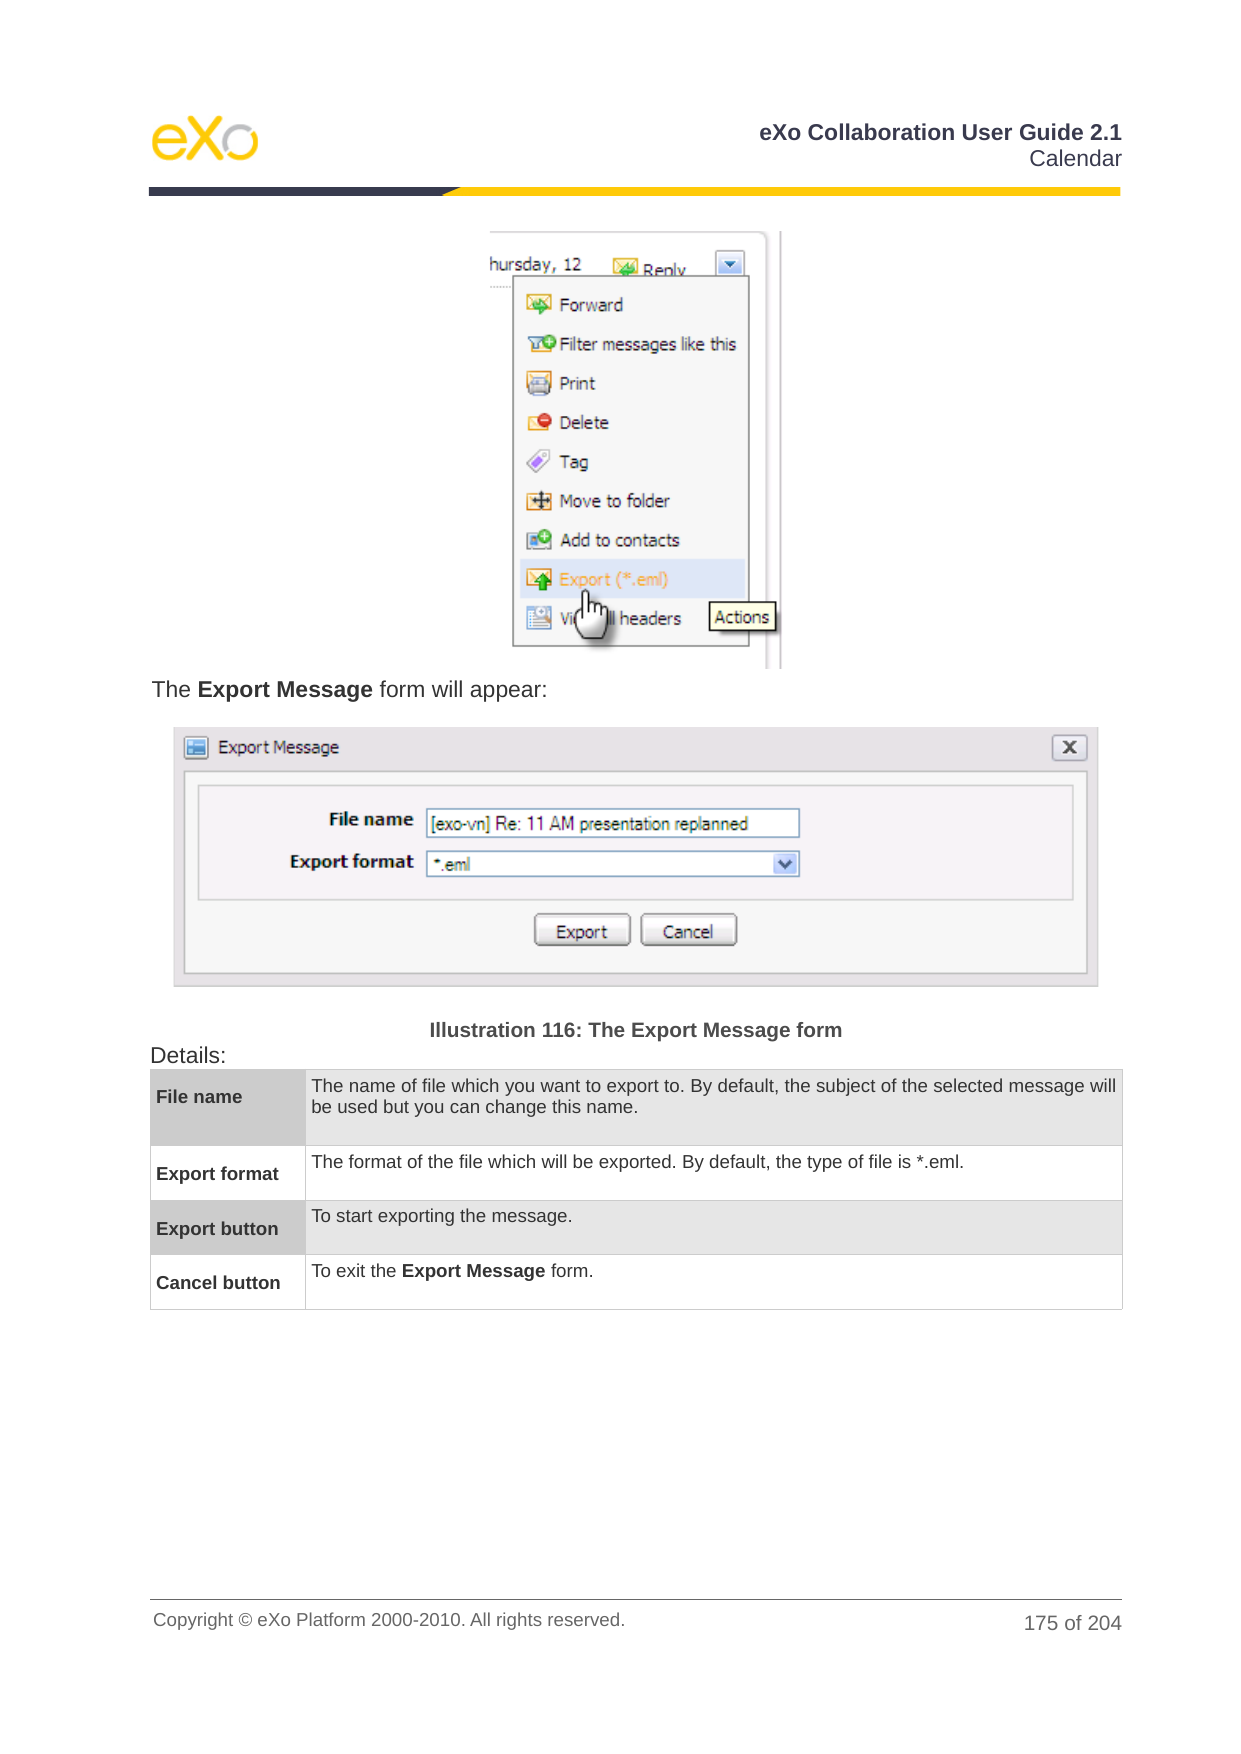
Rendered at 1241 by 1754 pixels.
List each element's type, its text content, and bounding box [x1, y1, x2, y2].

table_cell Export button [151, 1201, 305, 1254]
table_cell To exit the Export Message form. [306, 1255, 1122, 1309]
picture [489, 231, 783, 669]
list The Export Message form will appear: [114, 223, 1122, 702]
table_cell Export format [151, 1146, 305, 1199]
table_cell Cancel button [151, 1255, 305, 1309]
table_header The name of file which you want to export to. By default, the subject of the selected message will be used but you can change this name. [306, 1070, 1122, 1145]
text Details: [150, 702, 1122, 1068]
table_header File name [151, 1070, 305, 1145]
text Illustration 116: The Export Message form [172, 987, 1100, 1042]
picture [152, 115, 259, 161]
picture [148, 187, 1121, 196]
table_cell To start exporting the message. [306, 1201, 1122, 1254]
table_cell The format of the file which will be exported. By default, the type of file is *.eml. [306, 1146, 1122, 1199]
picture [173, 727, 1099, 987]
